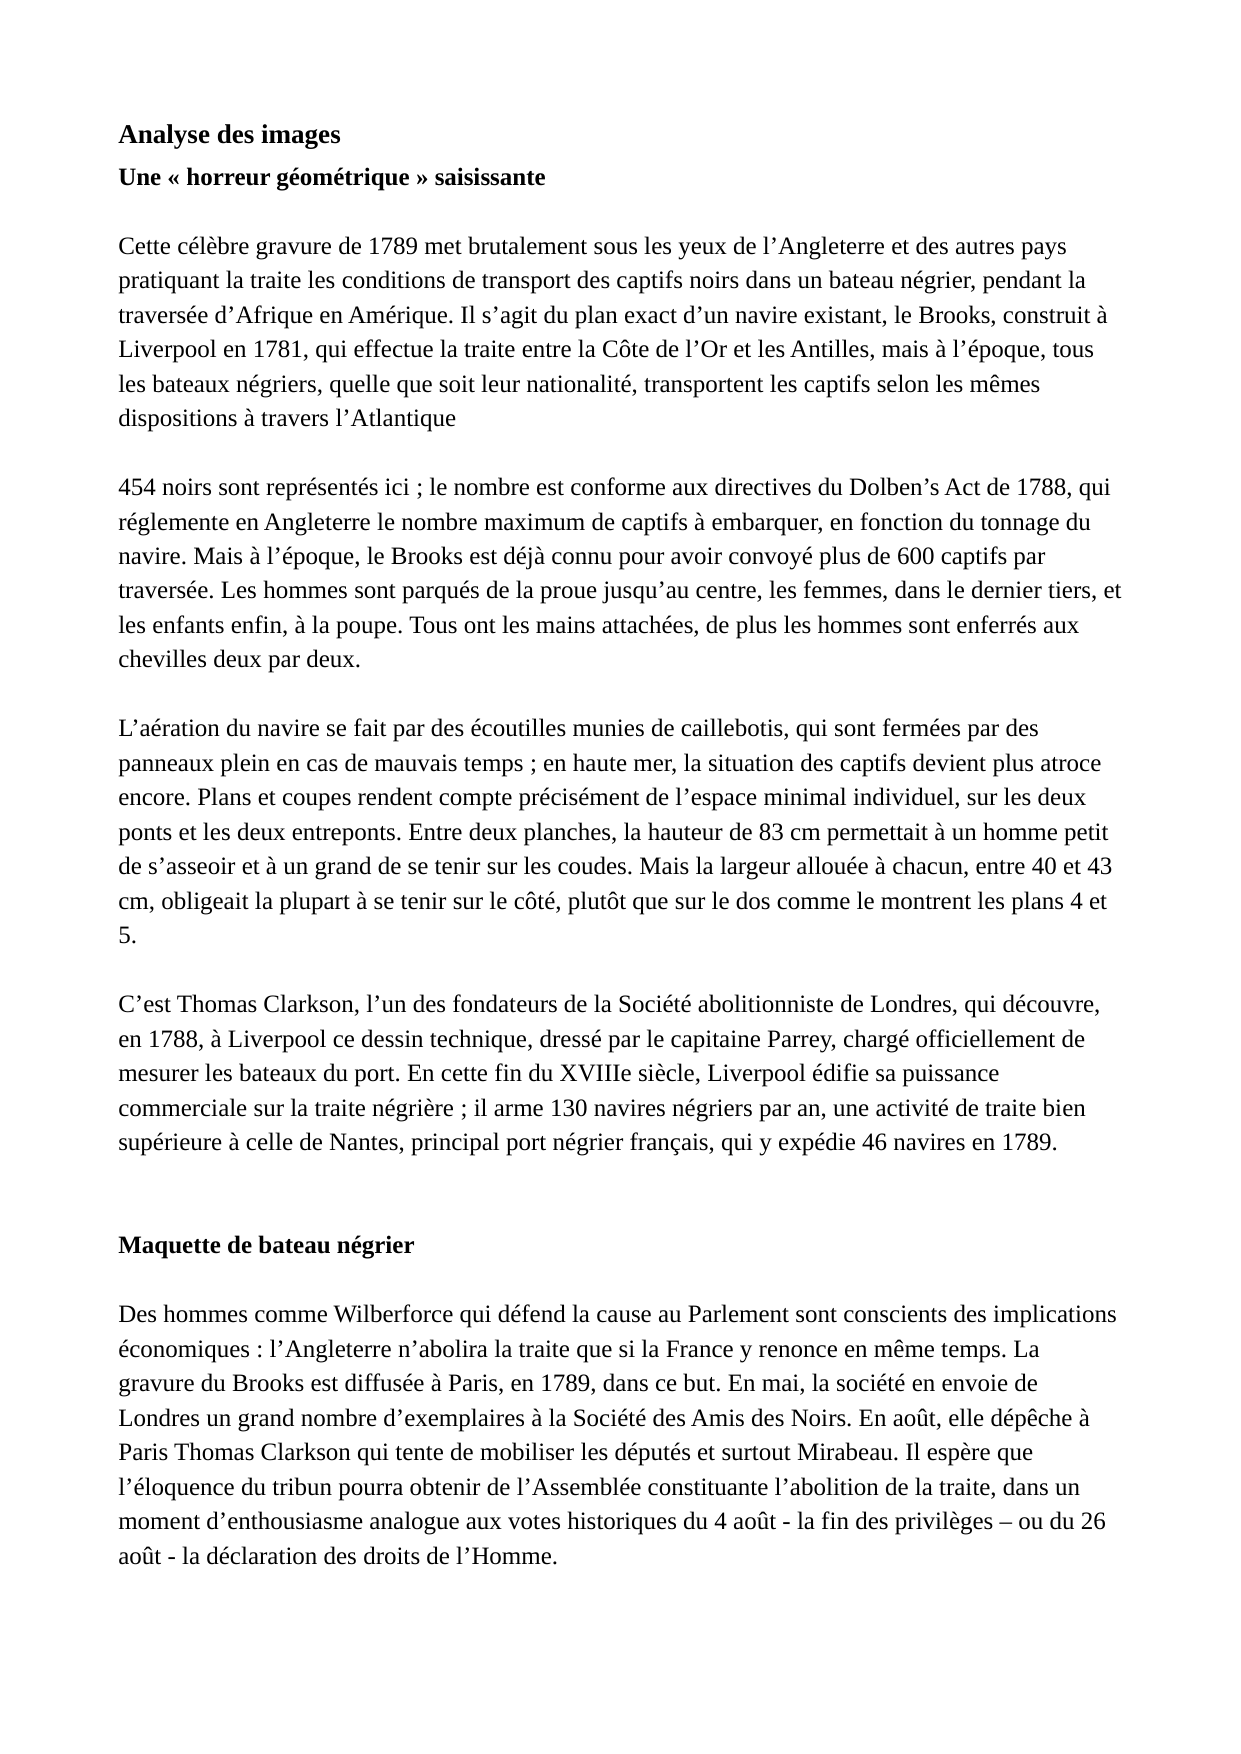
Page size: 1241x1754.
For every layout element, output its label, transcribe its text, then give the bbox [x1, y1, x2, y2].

text Une « horreur géométrique » saisissante Cette célèbre gravure de 1789 met brutalement sous les yeux de l’Angleterre et des autres pays pratiquant la traite les conditions de transport des captifs noirs dans un bateau négrier, pendant la traversée d’Afrique en Amérique. Il s’agit du plan exact d’un navire existant, le Brooks, construit à Liverpool en 1781, qui effectue la traite entre la Côte de l’Or et les Antilles, mais à l’époque, tous les bateaux négriers, quelle que soit leur nationalité, transportent les captifs selon les mêmes dispositions à travers l’Atlantique 454 noirs sont représentés ici ; le nombre est conforme aux directives du Dolben’s Act de 1788, qui réglemente en Angleterre le nombre maximum de captifs à embarquer, en fonction du tonnage du navire. Mais à l’époque, le Brooks est déjà connu pour avoir convoyé plus de 600 captifs par traversée. Les hommes sont parqués de la proue jusqu’au centre, les femmes, dans le dernier tiers, et les enfants enfin, à la poupe. Tous ont les mains attachées, de plus les hommes sont enferrés aux chevilles deux par deux. L’aération du navire se fait par des écoutilles munies de caillebotis, qui sont fermées par des panneaux plein en cas de mauvais temps ; en haute mer, la situation des captifs devient plus atroce encore. Plans et coupes rendent compte précisément de l’espace minimal individuel, sur les deux ponts et les deux entreponts. Entre deux planches, la hauteur de 83 cm permettait à un homme petit de s’asseoir et à un grand de se tenir sur les coudes. Mais la largeur allouée à chacun, entre 40 et 43 cm, obligeait la plupart à se tenir sur le côté, plutôt que sur le dos comme le montrent les plans 4 et 5. C’est Thomas Clarkson, l’un des fondateurs de la Société abolitionniste de Londres, qui découvre, en 1788, à Liverpool ce dessin technique, dressé par le capitaine Parrey, chargé officiellement de mesurer les bateaux du port. En cette fin du XVIIIe siècle, Liverpool édifie sa puissance commerciale sur la traite négrière ; il arme 130 navires négriers par an, une activité de traite bien supérieure à celle de Nantes, principal port négrier français, qui y expédie 46 navires en 1789. Maquette de bateau négrier Des hommes comme Wilberforce qui défend la cause au Parlement sont conscients des implications économiques : l’Angleterre n’abolira la traite que si la France y renonce en même temps. La gravure du Brooks est diffusée à Paris, en 1789, dans ce but. En mai, la société en envoie de Londres un grand nombre d’exemplaires à la Société des Amis des Noirs. En août, elle dépêche à Paris Thomas Clarkson qui tente de mobiliser les députés et surtout Mirabeau. Il espère que l’éloquence du tribun pourra obtenir de l’Assemblée constituante l’abolition de la traite, dans un moment d’enthousiasme analogue aux votes historiques du 4 août - la fin des privilèges – ou du 26 août - la déclaration des droits de l’Homme. [118, 162, 1122, 1604]
subtitle Analyse des images [118, 118, 1122, 149]
